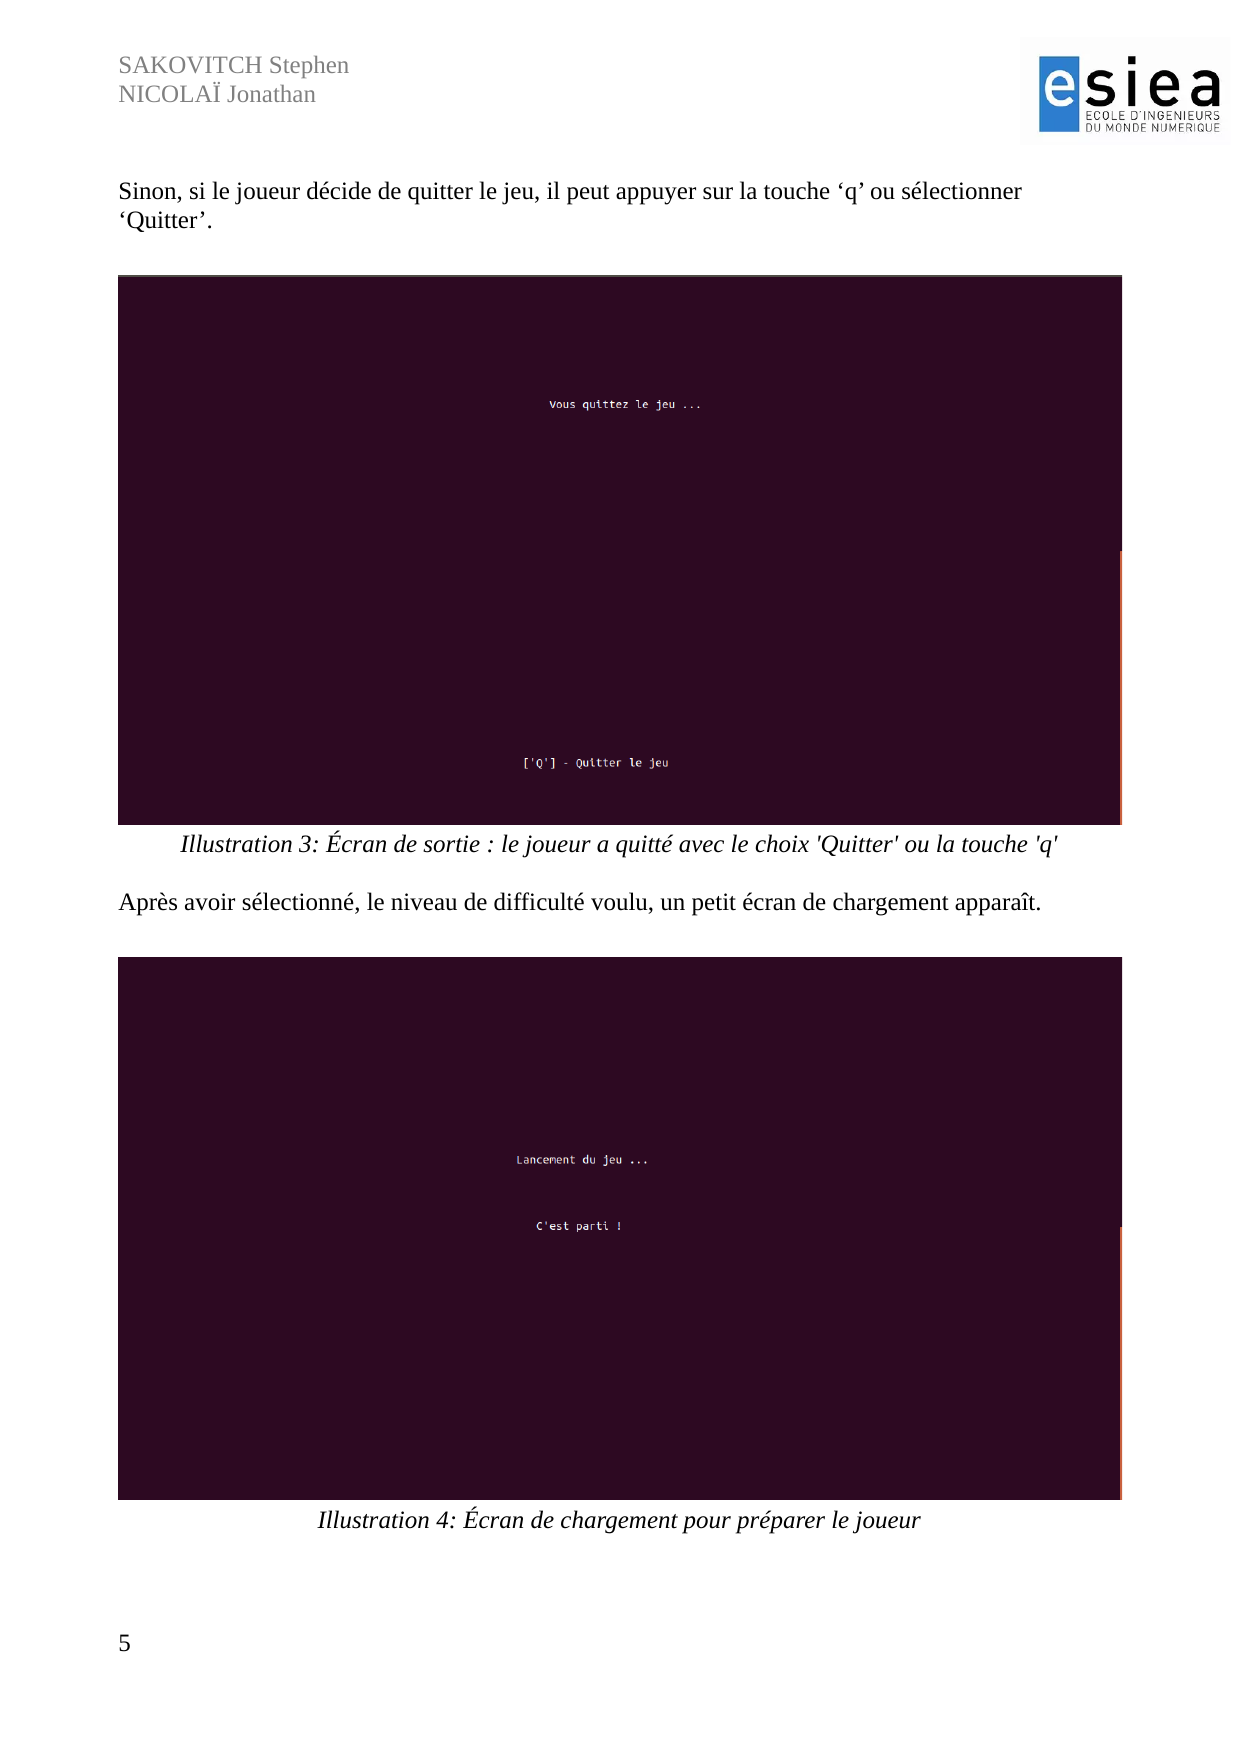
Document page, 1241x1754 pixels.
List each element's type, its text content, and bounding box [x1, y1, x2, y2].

picture [118, 275, 1123, 825]
picture [1020, 37, 1231, 145]
text Sinon, si le joueur décide de quitter le jeu, il peut appuyer sur la touche ‘q’ ou sélectionner ‘Quitter’. [118, 176, 1122, 234]
text Après avoir sélectionné, le niveau de difficulté voulu, un petit écran de chargement apparaît. [118, 887, 1122, 916]
picture [118, 957, 1123, 1500]
text Illustration 4: Écran de chargement pour préparer le joueur [118, 1500, 1122, 1534]
text Illustration 3: Écran de sortie : le joueur a quitté avec le choix 'Quitter' ou la touche 'q' [118, 825, 1122, 858]
